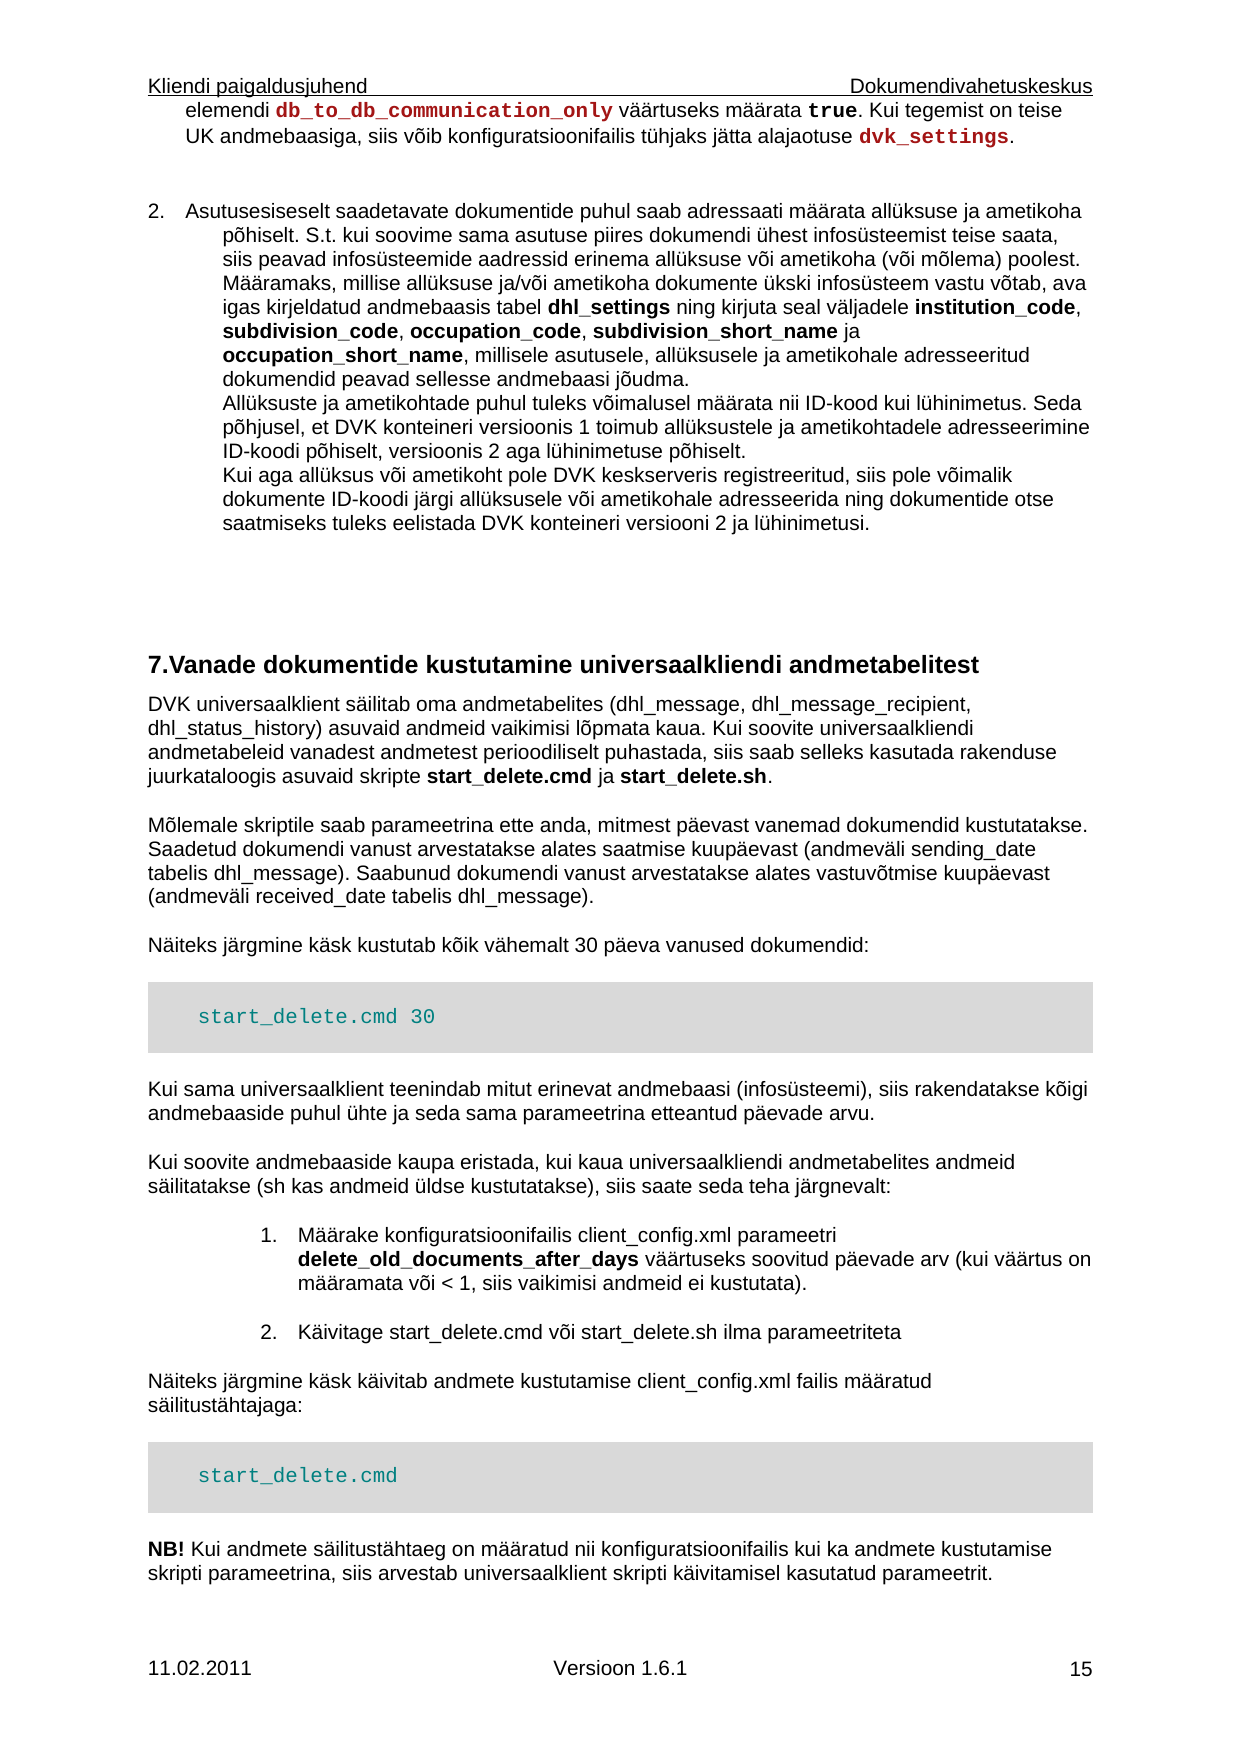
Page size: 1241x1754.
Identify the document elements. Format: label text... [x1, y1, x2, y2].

text start_delete.cmd 30 [148, 1006, 1093, 1029]
text DVK universaalklient säilitab oma andmetabelites (dhl_message, dhl_message_recipient, dhl_status_history) asuvaid andmeid vaikimisi lõpmata kaua. Kui soovite universaalkliendi andmetabeleid vanadest andmetest perioodiliselt puhastada, siis saab selleks kasutada rakenduse juurkataloogis asuvaid skripte start_delete.cmd ja start_delete.sh. [148, 692, 1093, 787]
text Mõlemale skriptile saab parameetrina ette anda, mitmest päevast vanemad dokumendid kustutatakse. Saadetud dokumendi vanust arvestatakse alates saatmise kuupäevast (andmeväli sending_date tabelis dhl_message). Saabunud dokumendi vanust arvestatakse alates vastuvõtmise kuupäevast (andmeväli received_date tabelis dhl_message). [148, 812, 1093, 908]
text start_delete.cmd [148, 1465, 1093, 1489]
text NB! Kui andmete säilitustähtaeg on määratud nii konfiguratsioonifailis kui ka andmete kustutamise skripti parameetrina, siis arvestab universaalklient skripti käivitamisel kasutatud parameetrit. [148, 1537, 1093, 1584]
text Kui sama universaalklient teenindab mitut erinevat andmebaasi (infosüsteemi), siis rakendatakse kõigi andmebaaside puhul ühte ja seda sama parameetrina etteantud päevade arvu. [148, 1077, 1093, 1125]
text elemendi db_to_db_communication_only väärtuseks määrata true. Kui tegemist on teise UK andmebaasiga, siis võib konfiguratsioonifailis tühjaks jätta alajaotuse dvk_settings. [185, 98, 1093, 149]
list Asutusesiseselt saadetavate dokumentide puhul saab adressaati määrata allüksuse ja ametikoha põhiselt. S.t. kui soovime sama asutuse piires dokumendi ühest infosüsteemist teise saata, siis peavad infosüsteemide aadressid erinema allüksuse või ametikoha (või mõlema) poolest. Määramaks, millise allüksuse ja/või ametikoha dokumente ükski infosüsteem vastu võtab, ava igas kirjeldatud andmebaasis tabel dhl_settings ning kirjuta seal väljadele institution_code, subdivision_code, occupation_code, subdivision_short_name ja occupation_short_name, millisele asutusele, allüksusele ja ametikohale adresseeritud dokumendid peavad sellesse andmebaasi jõudma. Allüksuste ja ametikohtade puhul tuleks võimalusel määrata nii ID-kood kui lühinimetus. Seda põhjusel, et DVK konteineri versioonis 1 toimub allüksustele ja ametikohtadele adresseerimine ID-koodi põhiselt, versioonis 2 aga lühinimetuse põhiselt. Kui aga allüksus või ametikoht pole DVK keskserveris registreeritud, siis pole võimalik dokumente ID-koodi järgi allüksusele või ametikohale adresseerida ning dokumentide otse saatmiseks tuleks eelistada DVK konteineri versiooni 2 ja lühinimetusi. [148, 199, 1093, 535]
text Kui soovite andmebaaside kaupa eristada, kui kaua universaalkliendi andmetabelites andmeid säilitatakse (sh kas andmeid üldse kustutatakse), siis saate seda teha järgnevalt: [148, 1150, 1093, 1198]
subtitle Vanade dokumentide kustutamine universaalkliendi andmetabelitest [148, 650, 1093, 679]
list Käivitage start_delete.cmd või start_delete.sh ilma parameetriteta [260, 1320, 1093, 1344]
text Näiteks järgmine käsk kustutab kõik vähemalt 30 päeva vanused dokumendid: [148, 933, 1093, 957]
text Näiteks järgmine käsk käivitab andmete kustutamise client_config.xml failis määratud säilitustähtajaga: [148, 1369, 1093, 1417]
list Määrake konfiguratsioonifailis client_config.xml parameetri delete_old_documents_after_days väärtuseks soovitud päevade arv (kui väärtus on määramata või < 1, siis vaikimisi andmeid ei kustutata). [260, 1223, 1093, 1295]
